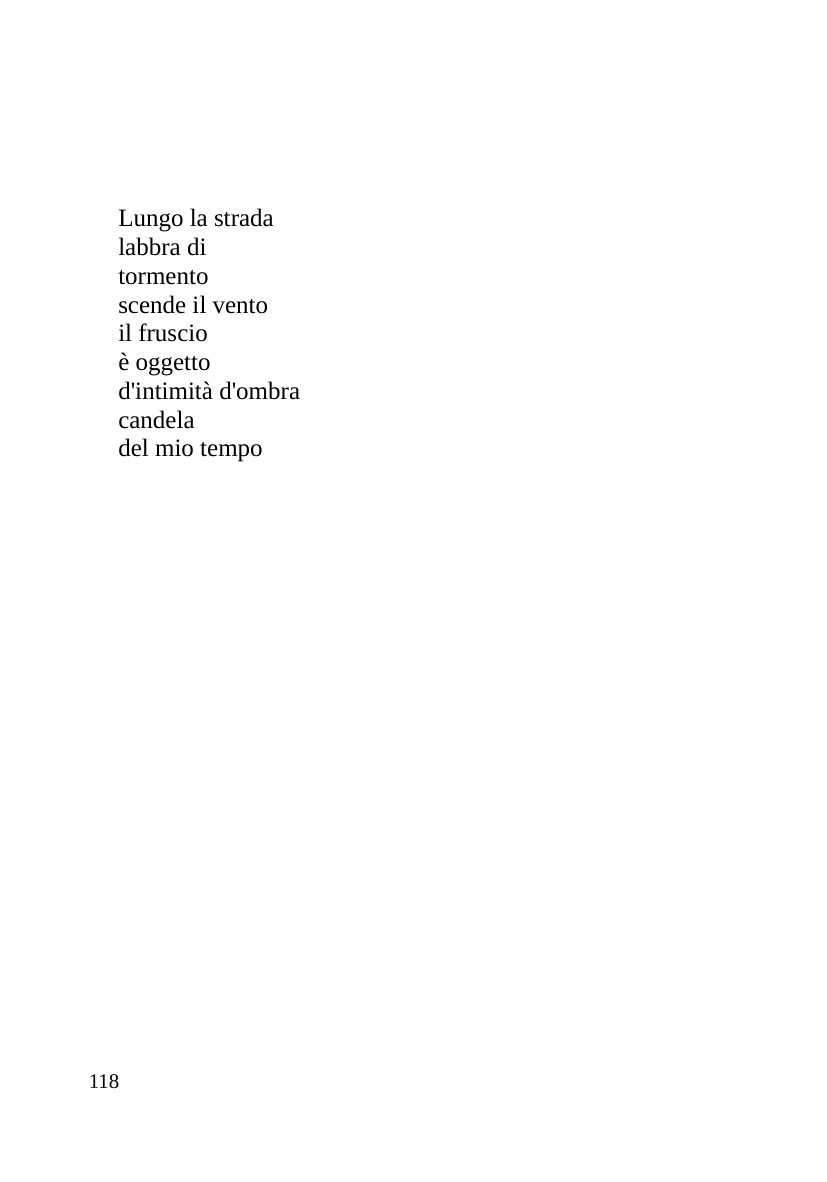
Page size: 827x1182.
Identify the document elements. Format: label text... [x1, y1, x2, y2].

text Lungo la strada [88, 203, 738, 232]
text scende il vento [88, 290, 738, 318]
text d'intimità d'ombra [88, 376, 738, 405]
text del mio tempo [88, 433, 738, 462]
text il fruscio [88, 318, 738, 347]
text candela [88, 405, 738, 433]
text tormento [88, 261, 738, 290]
text labbra di [88, 232, 738, 261]
text è oggetto [88, 347, 738, 376]
